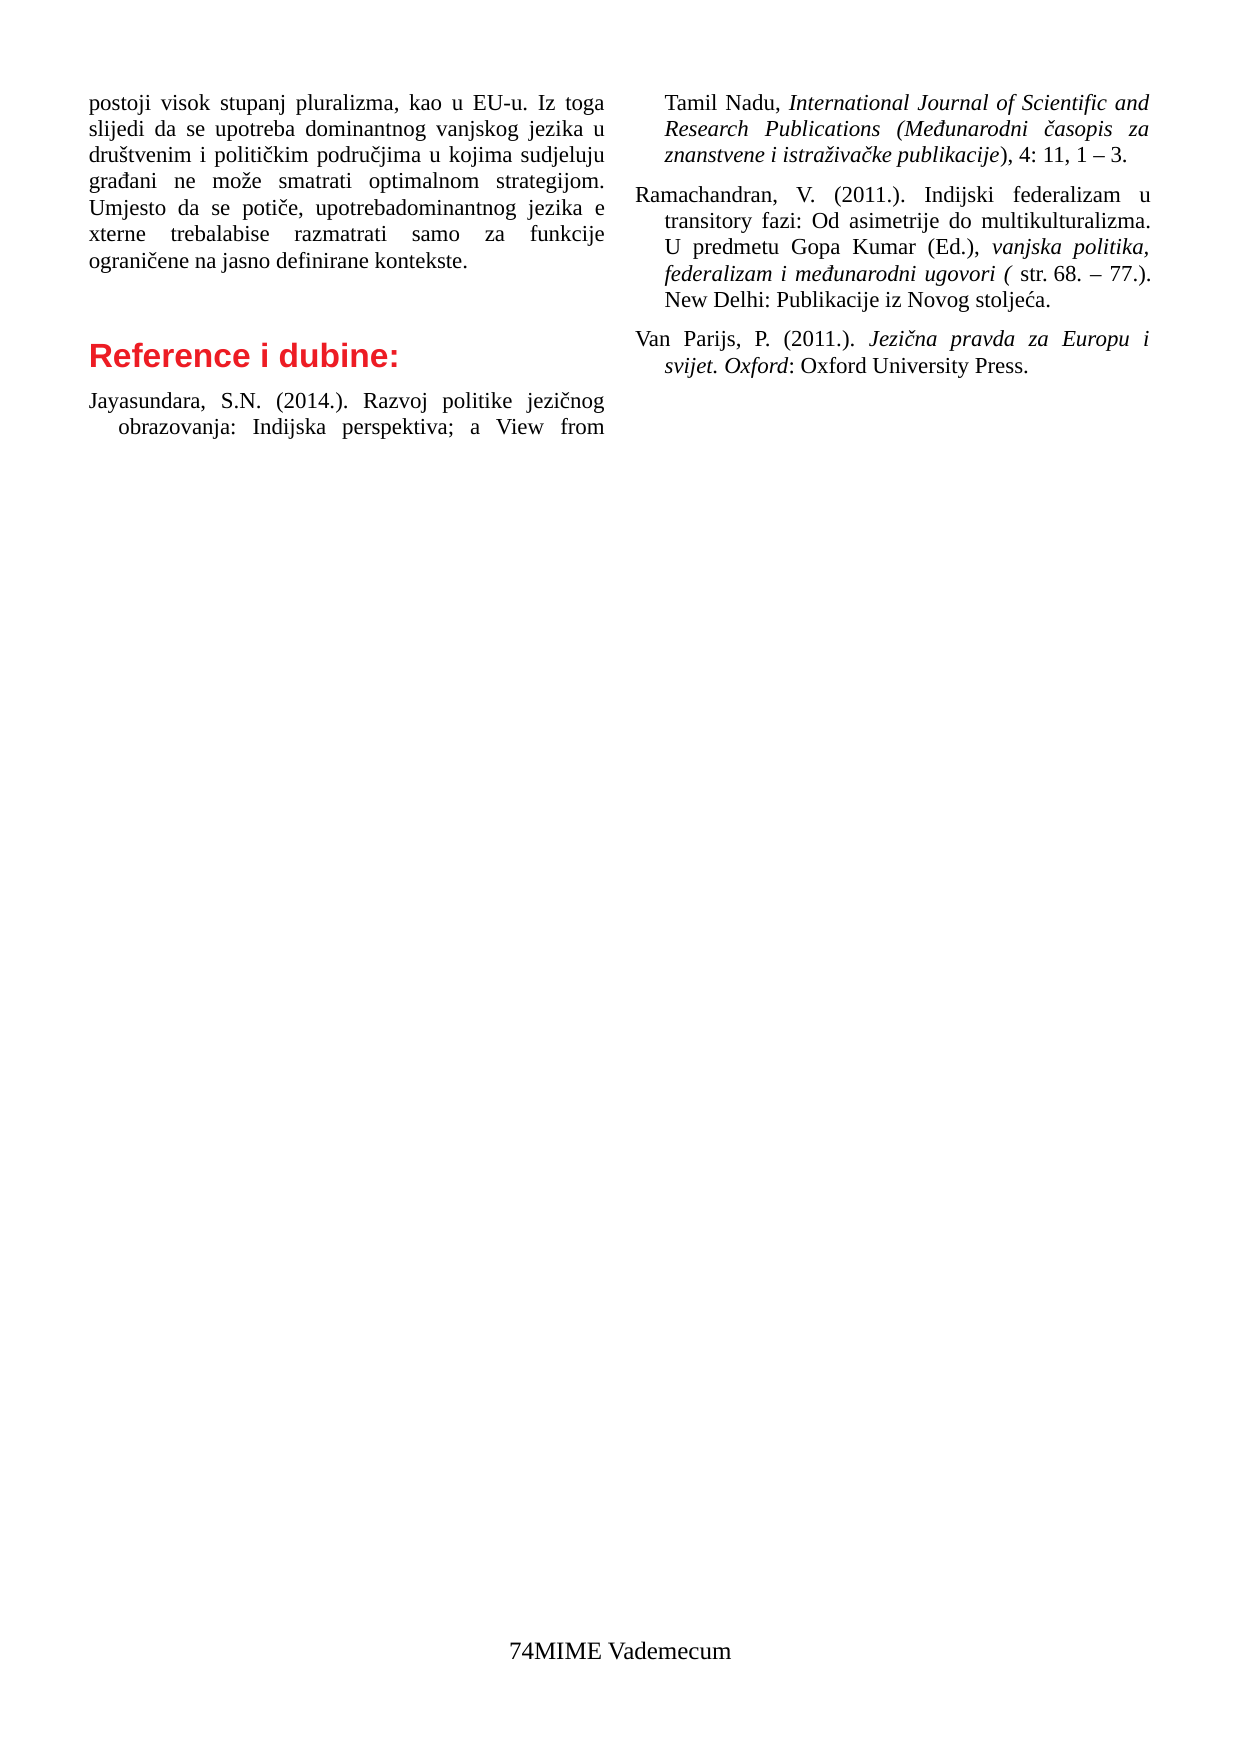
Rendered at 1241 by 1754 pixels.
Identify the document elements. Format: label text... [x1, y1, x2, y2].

text Jayasundara, S.N. (2014.). Razvoj politike jezičnog obrazovanja: Indijska perspektiva; a View from [88, 387, 605, 439]
subtitle Reference i dubine: [88, 336, 605, 374]
text Ramachandran, V. (2011.). Indijski federalizam u transitory fazi: Od asimetrije do multikulturalizma. U predmetu Gopa Kumar (Ed.), vanjska politika, federalizam i međunarodni ugovori ( str. 68. – 77.). New Delhi: Publikacije iz Novog stoljeća. [635, 181, 1152, 312]
text postoji visok stupanj pluralizma, kao u EU-u. Iz toga slijedi da se upotreba dominantnog vanjskog jezika u društvenim i političkim područjima u kojima sudjeluju građani ne može smatrati optimalnom strategijom. Umjesto da se potiče, upotrebadominantnog jezika e xterne trebalabise razmatrati samo za funkcije ograničene na jasno definirane kontekste. [88, 88, 605, 273]
text Van Parijs, P. (2011.). Jezična pravda za Europu i svijet. Oxford: Oxford University Press. [635, 325, 1152, 378]
text Tamil Nadu, International Journal of Scientific and Research Publications (Međunarodni časopis za znanstvene i istraživačke publikacije), 4: 11, 1 – 3. [635, 88, 1152, 168]
